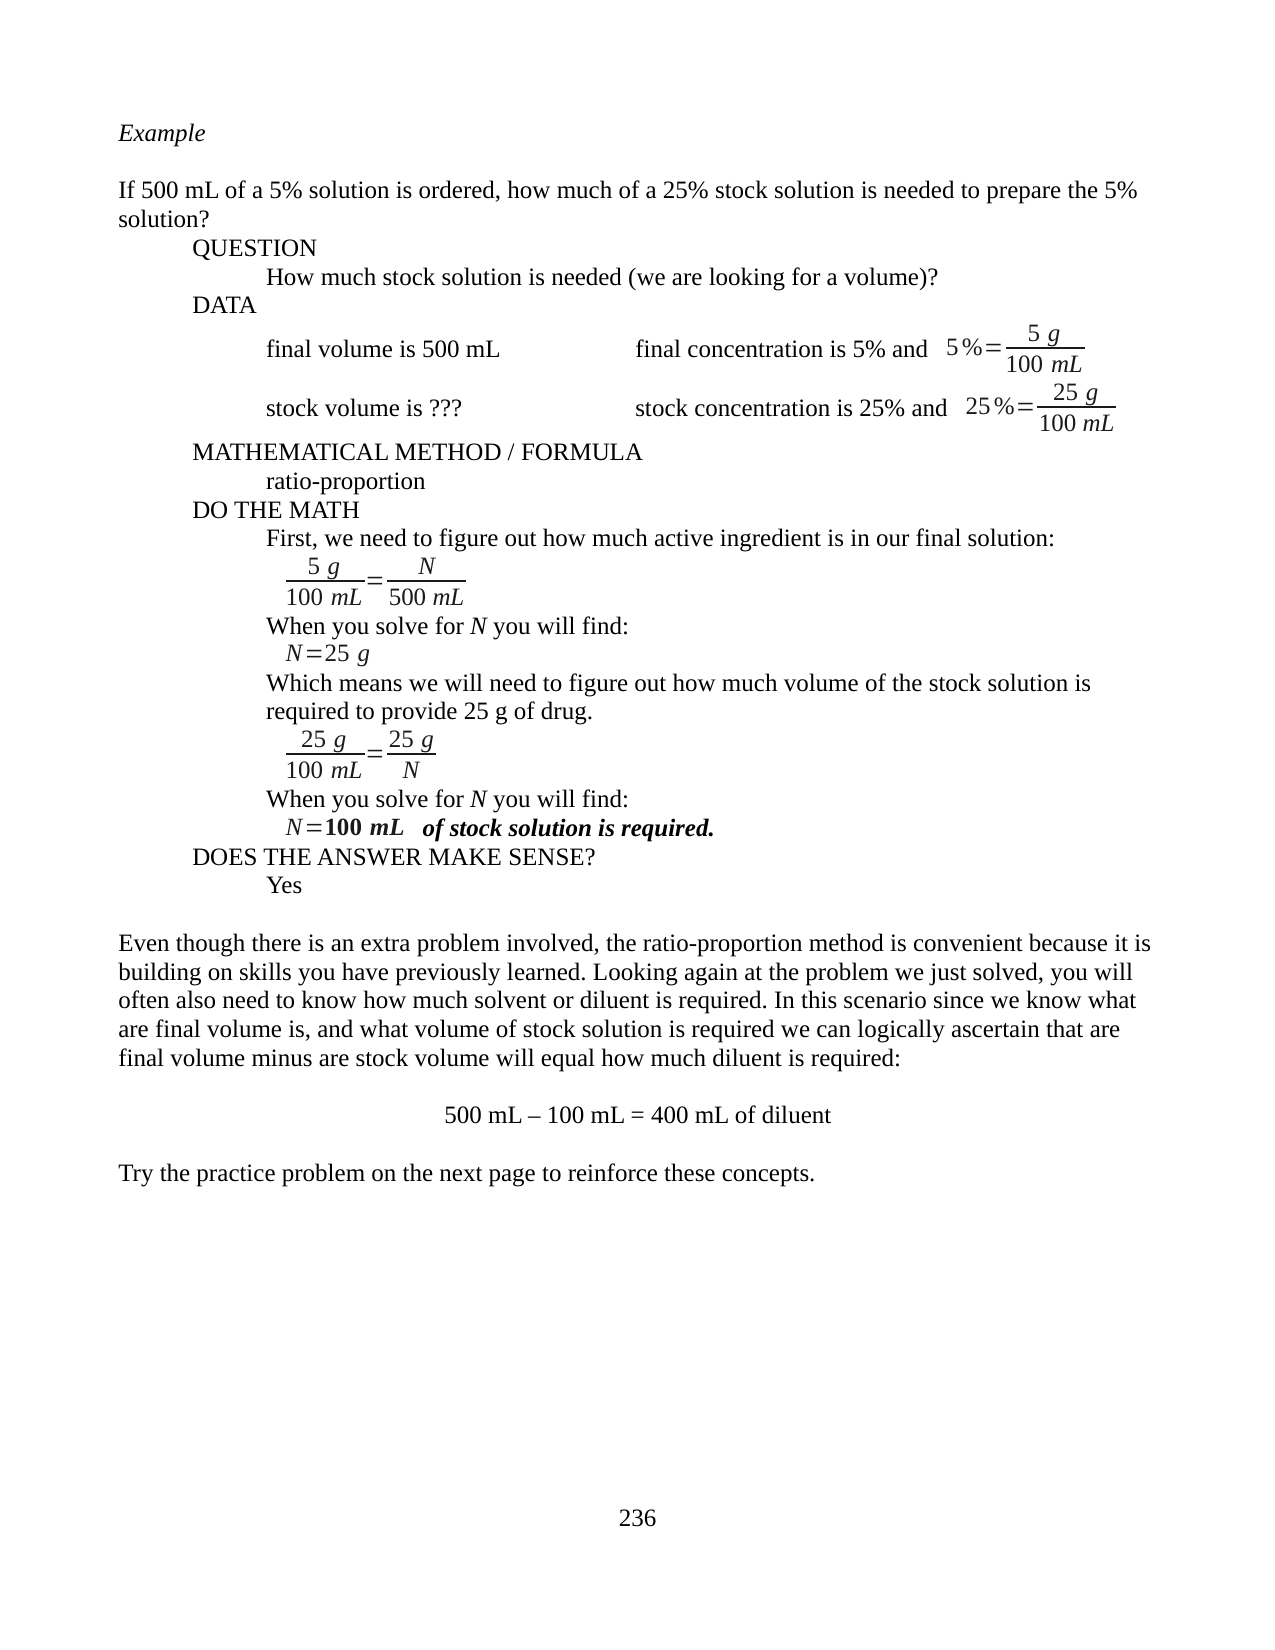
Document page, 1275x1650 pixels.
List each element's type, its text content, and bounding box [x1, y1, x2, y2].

text When you solve for N you will find: [266, 611, 1157, 640]
text QUESTION [192, 233, 1157, 262]
text 500 mL – 100 mL = 400 mL of diluent [118, 1100, 1157, 1129]
text Yes [266, 870, 1157, 899]
text DOES THE ANSWER MAKE SENSE? [192, 842, 1157, 870]
text First, we need to figure out how much active ingredient is in our final solution: [266, 523, 1157, 552]
text Try the practice problem on the next page to reinforce these concepts. [118, 1158, 1157, 1187]
text Even though there is an extra problem involved, the ratio-proportion method is convenient because it is building on skills you have previously learned. Looking again at the problem we just solved, you will often also need to know how much solvent or diluent is required. In this scenario since we know what are final volume is, and what volume of stock solution is required we can logically ascertain that are final volume minus are stock volume will equal how much diluent is required: [118, 928, 1157, 1072]
text ratio-proportion [266, 466, 1157, 495]
text MATHEMATICAL METHOD / FORMULA [192, 437, 1157, 466]
text When you solve for N you will find: [266, 784, 1157, 813]
text DO THE MATH [192, 495, 1157, 523]
text final volume is 500 mL final concentration is 5% and [266, 319, 1157, 378]
text DATA [192, 291, 1157, 319]
text Example [118, 118, 1157, 147]
text If 500 mL of a 5% solution is ordered, how much of a 25% stock solution is needed to prepare the 5% solution? [118, 176, 1157, 233]
text How much stock solution is needed (we are looking for a volume)? [266, 262, 1157, 291]
text stock volume is ??? stock concentration is 25% and [266, 378, 1157, 437]
text Which means we will need to figure out how much volume of the stock solution is required to provide 25 g of drug. [266, 668, 1157, 725]
text of stock solution is required. [266, 813, 1157, 842]
